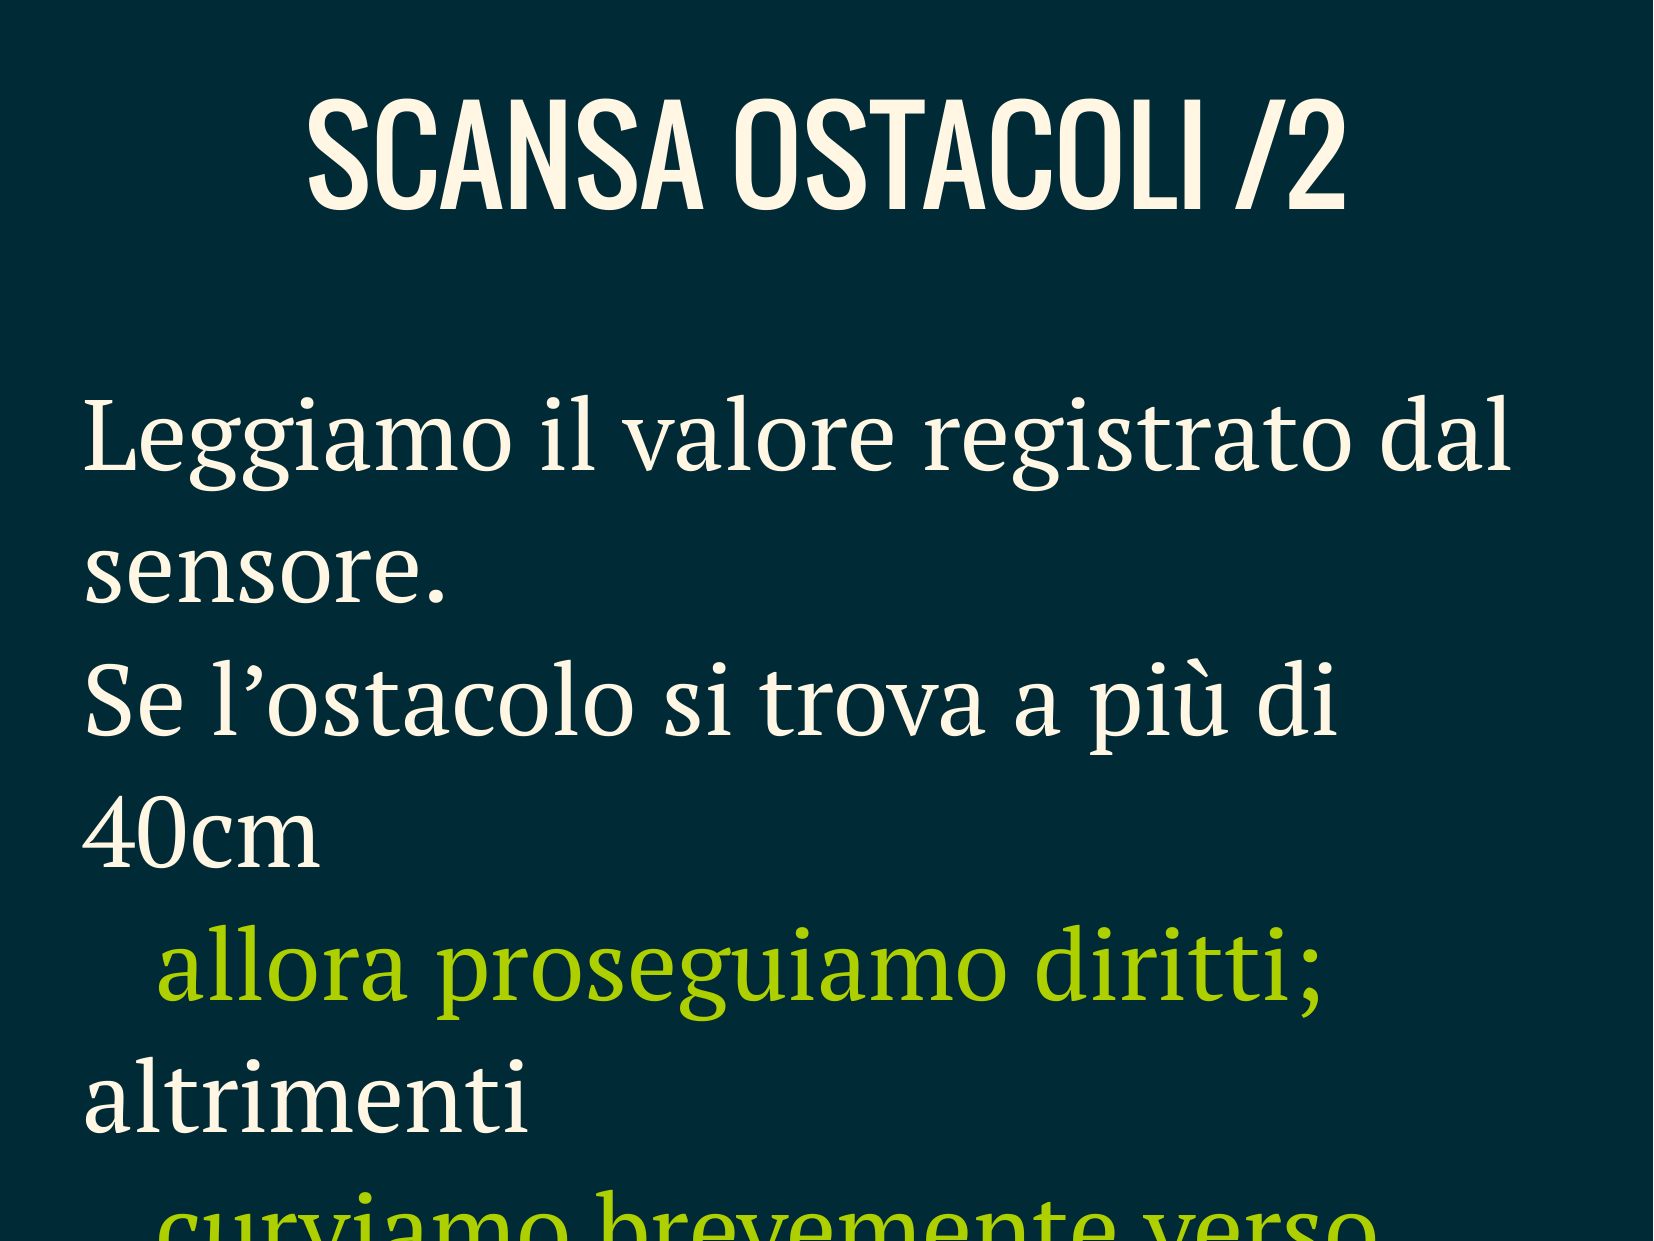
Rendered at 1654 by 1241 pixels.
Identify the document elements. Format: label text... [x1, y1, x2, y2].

text_box Leggiamo il valore registrato dal sensore. Se l’ostacolo si trova a più di 40cm allora proseguiamo diritti; altrimenti curviamo brevemente verso una direzione scelta a caso. [82, 366, 1571, 1241]
title Scansa ostacoli /2 [82, 49, 1571, 257]
